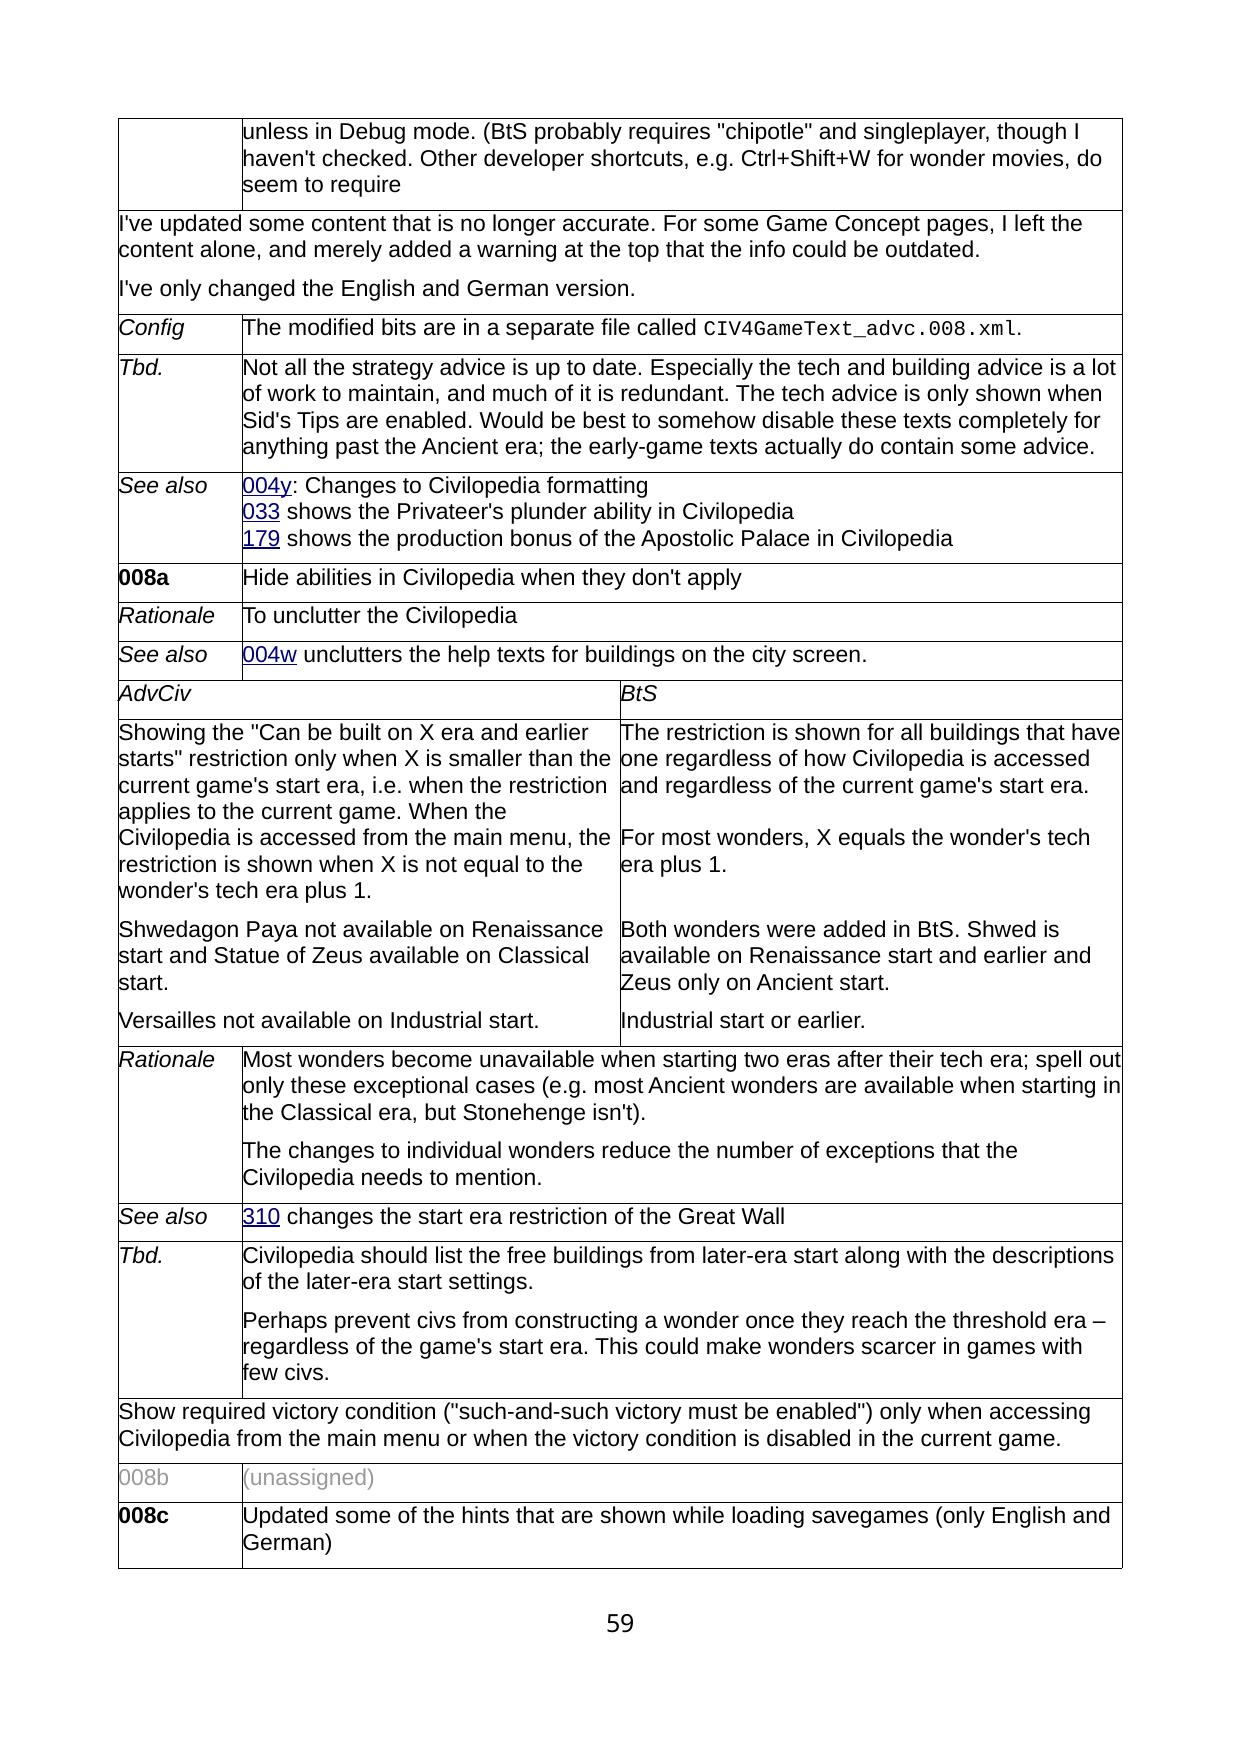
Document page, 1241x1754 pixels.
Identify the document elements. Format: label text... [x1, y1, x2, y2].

table_cell See also [119, 473, 242, 563]
table_cell The modified bits are in a separate file called CIV4GameText_advc.008.xml. [243, 315, 1122, 354]
table_cell AdvCiv [119, 681, 620, 719]
table_cell Config [119, 315, 242, 354]
table_cell To unclutter the Civilopedia [243, 603, 1122, 641]
table_cell Civilopedia should list the free buildings from later-era start along with the descriptions of the later-era start settings. Perhaps prevent civs from constructing a wonder once they reach the threshold era – regardless of the game's start era. This could make wonders scarcer in games with few civs. [243, 1242, 1122, 1398]
table_cell Show required victory condition ("such-and-such victory must be enabled") only when accessing Civilopedia from the main menu or when the victory condition is disabled in the current game. [119, 1399, 1122, 1463]
table_cell (unassigned) [243, 1464, 1122, 1502]
table_cell Tbd. [119, 355, 242, 472]
table_cell BtS [621, 681, 1122, 719]
table_cell Updated some of the hints that are shown while loading savegames (only English and German) [243, 1503, 1122, 1567]
table_cell 008c [119, 1503, 242, 1567]
table_cell 310 changes the start era restriction of the Great Wall [243, 1204, 1122, 1241]
table_cell The restriction is shown for all buildings that have one regardless of how Civilopedia is accessed and regardless of the current game's start era. For most wonders, X equals the wonder's tech era plus 1. Both wonders were added in BtS. Shwed is available on Renaissance start and earlier and Zeus only on Ancient start. Industrial start or earlier. [621, 720, 1122, 1046]
table_cell Most wonders become unavailable when starting two eras after their tech era; spell out only these exceptional cases (e.g. most Ancient wonders are available when starting in the Classical era, but Stonehenge isn't). The changes to individual wonders reduce the number of exceptions that the Civilopedia needs to mention. [243, 1047, 1122, 1203]
table_cell Rationale [119, 603, 242, 641]
table_cell See also [119, 642, 242, 680]
table_cell Rationale [119, 1047, 242, 1203]
table_cell 008b [119, 1464, 242, 1502]
table_cell Tbd. [119, 1242, 242, 1398]
table_cell I've updated some content that is no longer accurate. For some Game Concept pages, I left the content alone, and merely added a warning at the top that the info could be outdated. I've only changed the English and German version. [119, 211, 1122, 314]
table_cell Hide abilities in Civilopedia when they don't apply [243, 564, 1122, 602]
table_cell Not all the strategy advice is up to date. Especially the tech and building advice is a lot of work to maintain, and much of it is redundant. The tech advice is only shown when Sid's Tips are enabled. Would be best to somehow disable these texts completely for anything past the Ancient era; the early-game texts actually do contain some advice. [243, 355, 1122, 472]
table_header [119, 119, 242, 210]
table_cell 004y: Changes to Civilopedia formatting 033 shows the Privateer's plunder ability in Civilopedia 179 shows the production bonus of the Apostolic Palace in Civilopedia [243, 473, 1122, 563]
table_cell Showing the "Can be built on X era and earlier starts" restriction only when X is smaller than the current game's start era, i.e. when the restriction applies to the current game. When the Civilopedia is accessed from the main menu, the restriction is shown when X is not equal to the wonder's tech era plus 1. Shwedagon Paya not available on Renaissance start and Statue of Zeus available on Classical start. Versailles not available on Industrial start. [119, 720, 620, 1046]
table_cell 004w unclutters the help texts for buildings on the city screen. [243, 642, 1122, 680]
table_cell 008a [119, 564, 242, 602]
table_cell See also [119, 1204, 242, 1241]
table_header unless in Debug mode. (BtS probably requires "chipotle" and singleplayer, though I haven't checked. Other developer shortcuts, e.g. Ctrl+Shift+W for wonder movies, do seem to require [243, 119, 1122, 210]
